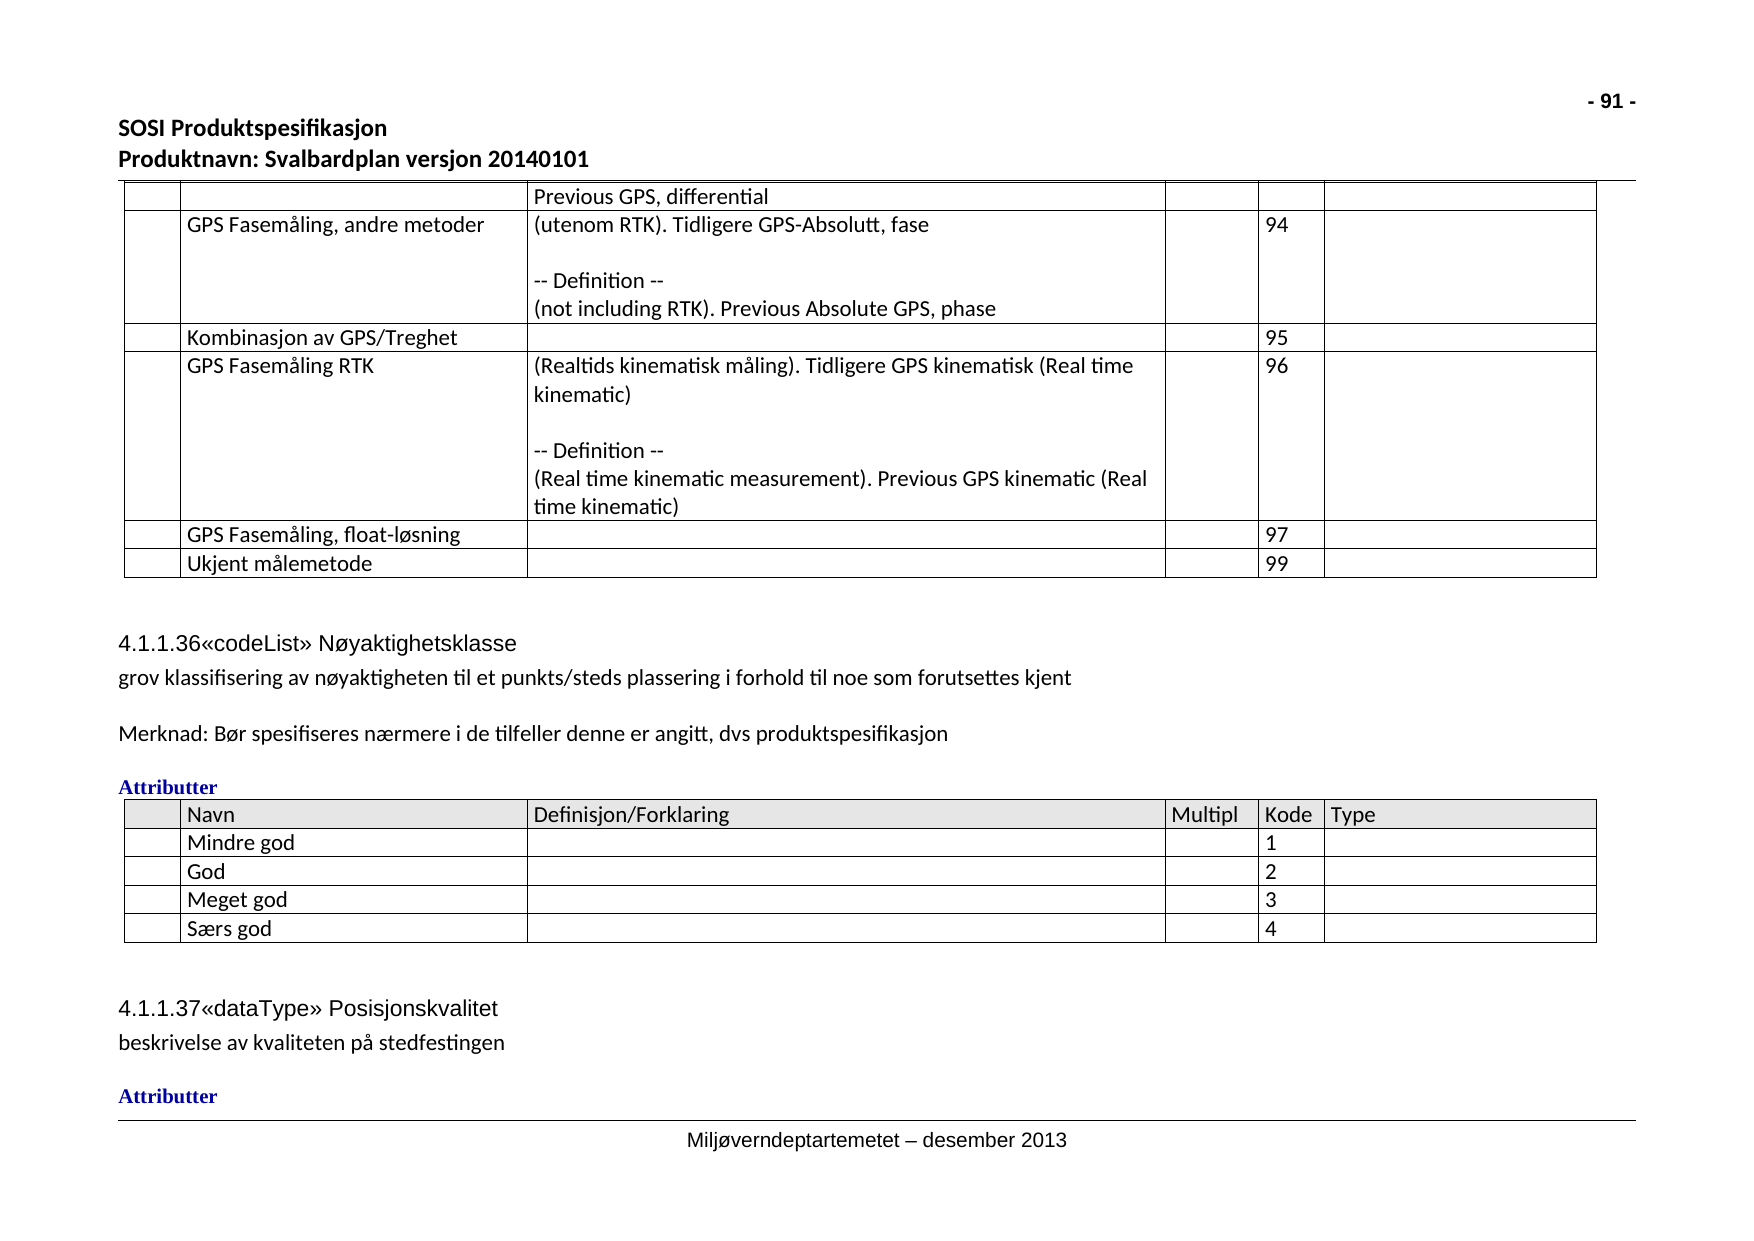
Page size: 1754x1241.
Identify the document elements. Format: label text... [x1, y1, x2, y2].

table_cell [1166, 914, 1258, 942]
table_cell [528, 829, 1165, 856]
text beskrivelse av kvaliteten på stedfestingen [118, 1028, 1636, 1056]
table_cell [125, 521, 180, 548]
table_cell [1325, 183, 1596, 210]
table_cell [1166, 549, 1258, 577]
table_cell [125, 352, 180, 520]
table_cell Kombinasjon av GPS/Treghet [181, 324, 527, 351]
table_cell [1166, 829, 1258, 856]
table_header Kode [1259, 800, 1324, 828]
table_cell [1325, 521, 1596, 548]
table_header Multipl [1166, 800, 1258, 828]
table_cell -- Previous GPS, differential [528, 183, 1165, 210]
table_header Navn [181, 800, 527, 828]
table_cell [125, 183, 180, 210]
table_cell [125, 886, 180, 913]
table_cell [1166, 352, 1258, 520]
table_cell Ukjent målemetode [181, 549, 527, 577]
table_cell GPS Fasemåling, andre metoder [181, 211, 527, 323]
text Merknad: Bør spesifiseres nærmere i de tilfeller denne er angitt, dvs produktspesifikasjon [118, 719, 1636, 747]
list Attributter [118, 1084, 1636, 1108]
subtitle «codeList» Nøyaktighetsklasse [118, 630, 1636, 657]
table_header [125, 800, 180, 828]
table_cell [528, 324, 1165, 351]
table_cell [1259, 183, 1324, 210]
table_cell [1166, 211, 1258, 323]
table_cell GPS Fasemåling RTK [181, 352, 527, 520]
table_cell [528, 521, 1165, 548]
table_cell 1 [1259, 829, 1324, 856]
table_cell Mindre god [181, 829, 527, 856]
table_cell [1166, 324, 1258, 351]
table_cell 97 [1259, 521, 1324, 548]
table_cell (utenom RTK). Tidligere GPS-Absolutt, fase -- Definition -- (not including RTK). Previous Absolute GPS, phase [528, 211, 1165, 323]
table_cell [125, 857, 180, 885]
table_cell [1325, 857, 1596, 885]
table_header Definisjon/Forklaring [528, 800, 1165, 828]
table_header Type [1325, 800, 1596, 828]
table_cell [528, 549, 1165, 577]
table_cell [1325, 829, 1596, 856]
table_cell [181, 183, 527, 210]
table_cell [125, 914, 180, 942]
table_cell 4 [1259, 914, 1324, 942]
table_cell [1325, 352, 1596, 520]
table_cell [528, 914, 1165, 942]
table_cell 99 [1259, 549, 1324, 577]
table_cell 2 [1259, 857, 1324, 885]
table_cell [1166, 857, 1258, 885]
table_cell [1325, 211, 1596, 323]
list Attributter [118, 775, 1636, 799]
table_cell [125, 211, 180, 323]
table_cell [528, 886, 1165, 913]
table_cell [125, 549, 180, 577]
table_cell Meget god [181, 886, 527, 913]
table_cell [1325, 914, 1596, 942]
table_cell [1325, 549, 1596, 577]
table_cell [1166, 886, 1258, 913]
table_cell GPS Fasemåling, float-løsning [181, 521, 527, 548]
table_cell [528, 857, 1165, 885]
text grov klassifisering av nøyaktigheten til et punkts/steds plassering i forhold til noe som forutsettes kjent [118, 663, 1636, 691]
table_cell [125, 829, 180, 856]
table_cell [1325, 324, 1596, 351]
table_cell 94 [1259, 211, 1324, 323]
table_cell God [181, 857, 527, 885]
table_cell (Realtids kinematisk måling). Tidligere GPS kinematisk (Real time kinematic) -- Definition -- (Real time kinematic measurement). Previous GPS kinematic (Real time kinematic) [528, 352, 1165, 520]
table_cell Særs god [181, 914, 527, 942]
table_cell 95 [1259, 324, 1324, 351]
table_cell 96 [1259, 352, 1324, 520]
table_cell [125, 324, 180, 351]
table_cell 3 [1259, 886, 1324, 913]
table_cell [1166, 521, 1258, 548]
table_cell [1325, 886, 1596, 913]
table_cell [1166, 183, 1258, 210]
subtitle «dataType» Posisjonskvalitet [118, 995, 1636, 1022]
